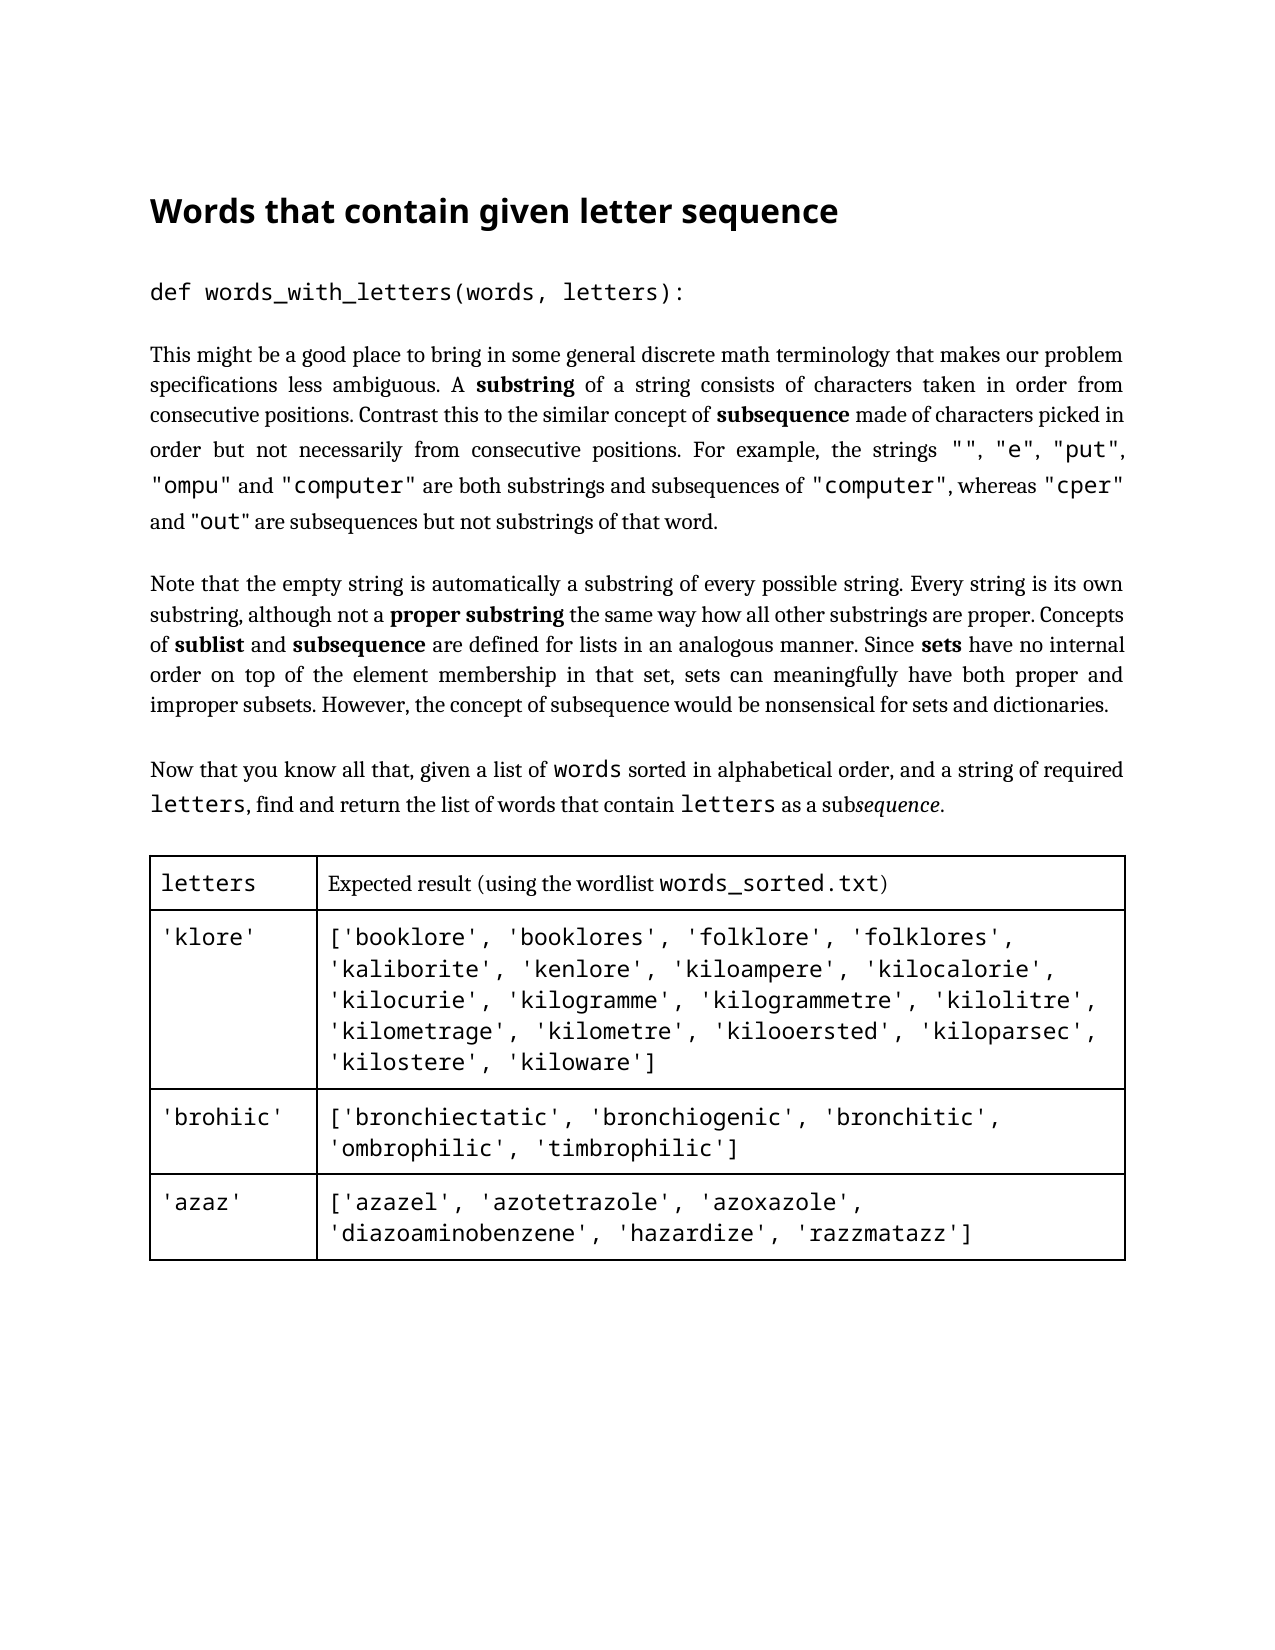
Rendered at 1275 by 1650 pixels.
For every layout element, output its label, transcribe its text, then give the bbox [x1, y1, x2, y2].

table_cell ['booklore', 'booklores', 'folklore', 'folklores', 'kaliborite', 'kenlore', 'kiloampere', 'kilocalorie', 'kilocurie', 'kilogramme', 'kilogrammetre', 'kilolitre', 'kilometrage', 'kilometre', 'kilooersted', 'kiloparsec', 'kilostere', 'kiloware'] [318, 911, 1124, 1088]
table_cell ['azazel', 'azotetrazole', 'azoxazole', 'diazoaminobenzene', 'hazardize', 'razzmatazz'] [318, 1175, 1124, 1259]
text Note that the empty string is automatically a substring of every possible string. Every string is its own substring, although not a proper substring the same way how all other substrings are proper. Concepts of sublist and subsequence are defined for lists in an analogous manner. Since sets have no internal order on top of the element membership in that set, sets can meaningfully have both proper and improper subsets. However, the concept of subsequence would be nonsensical for sets and dictionaries. [150, 571, 1125, 718]
text This might be a good place to bring in some general discrete math terminology that makes our problem specifications less ambiguous. A substring of a string consists of characters taken in order from consecutive positions. Contrast this to the similar concept of subsequence made of characters picked in order but not necessarily from consecutive positions. For example, the strings "", "e", "put", "ompu" and "computer" are both substrings and subsequences of "computer", whereas "cper" and "out" are subsequences but not substrings of that word. [150, 342, 1125, 536]
table_cell 'brohiic' [151, 1090, 316, 1173]
table_header Expected result (using the wordlist words_sorted.txt) [318, 857, 1124, 909]
text Now that you know all that, given a list of words sorted in alphabetical order, and a string of required letters, find and return the list of words that contain letters as a subsequence. [150, 752, 1125, 820]
table_cell 'klore' [151, 911, 316, 1088]
table_cell 'azaz' [151, 1175, 316, 1259]
subtitle Words that contain given letter sequence [150, 187, 1125, 233]
text def words_with_letters(words, letters): [150, 276, 1125, 307]
table_cell ['bronchiectatic', 'bronchiogenic', 'bronchitic', 'ombrophilic', 'timbrophilic'] [318, 1090, 1124, 1173]
table_header letters [151, 857, 316, 909]
